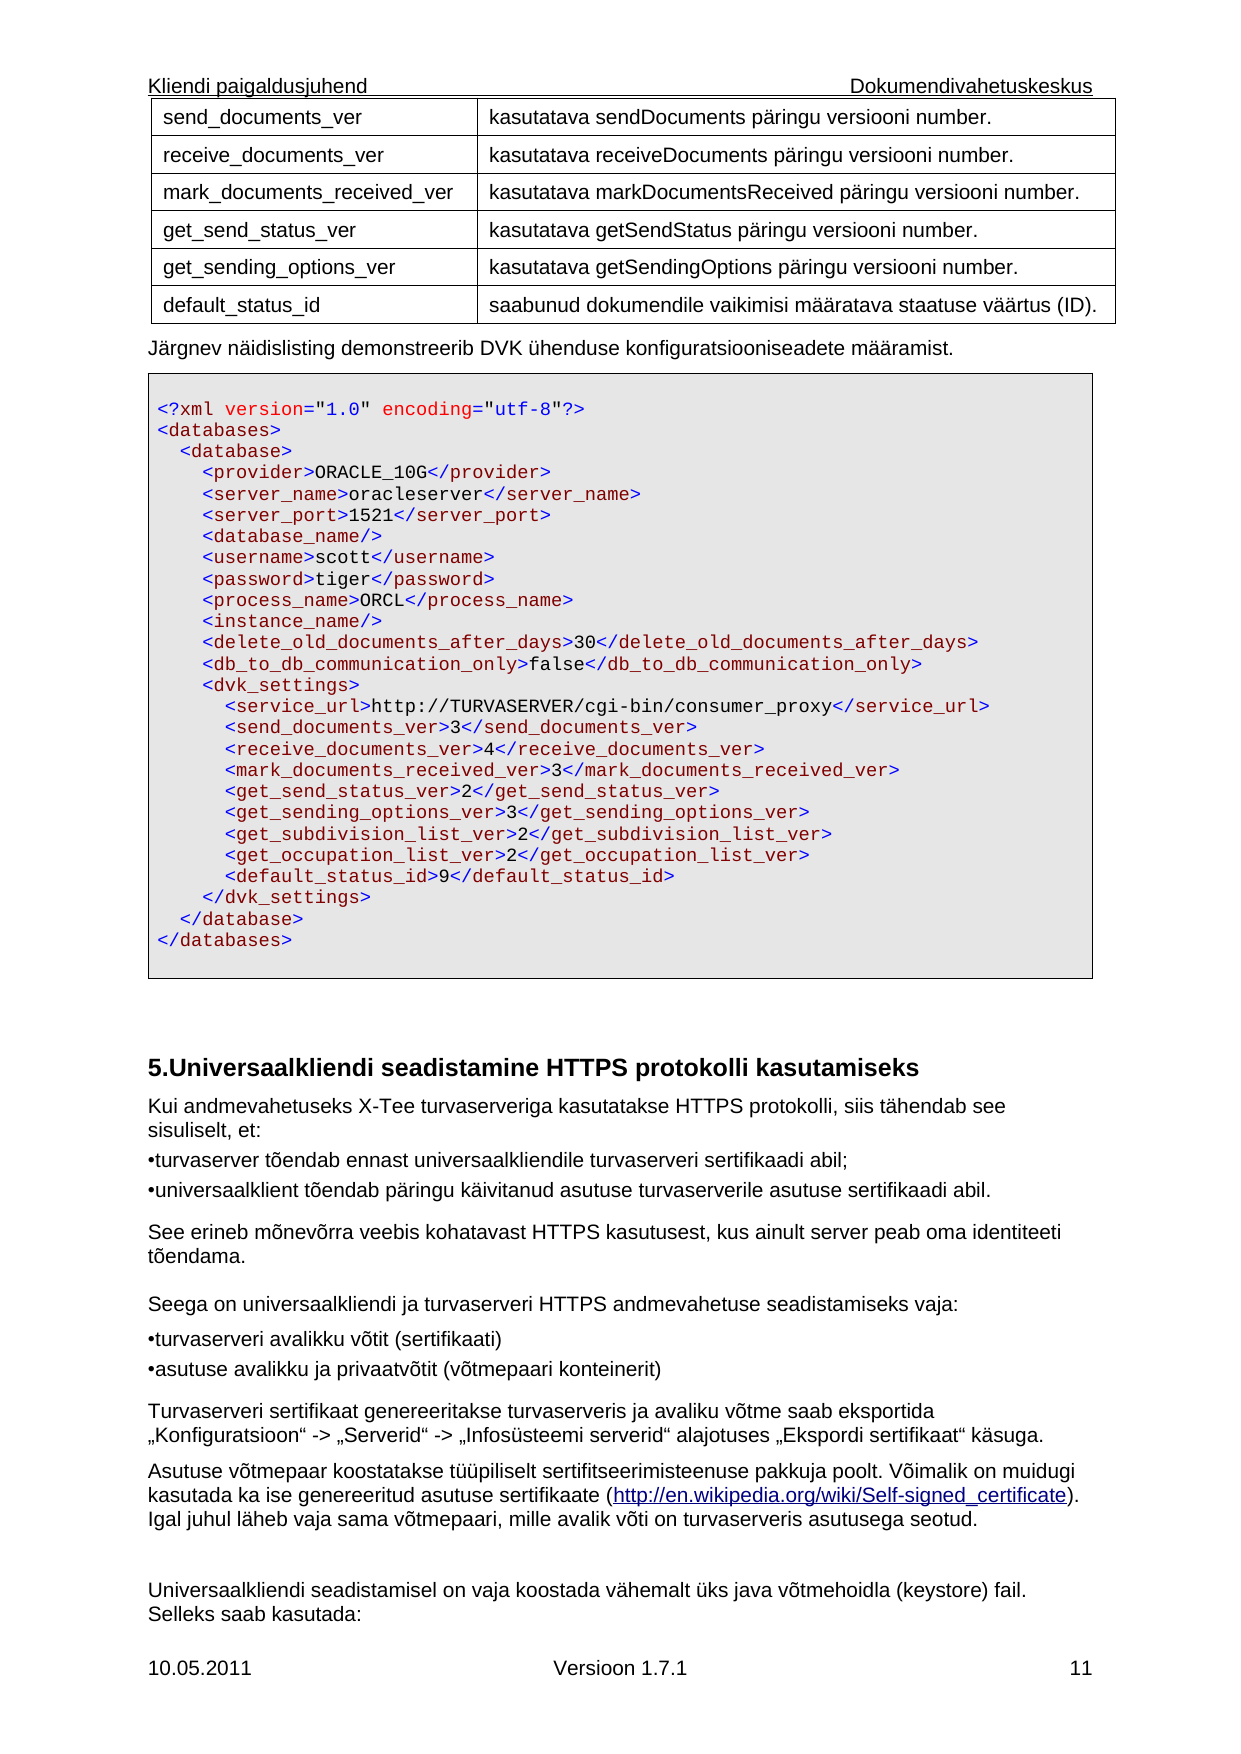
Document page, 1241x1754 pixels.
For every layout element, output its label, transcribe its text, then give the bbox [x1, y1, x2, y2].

text </database> [149, 906, 1092, 928]
text <get_occupation_list_ver>2</get_occupation_list_ver> [149, 843, 1092, 864]
list turvaserver tõendab ennast universaalkliendile turvaserveri sertifikaadi abil; [148, 1148, 1093, 1172]
text <password>tiger</password> [149, 566, 1092, 588]
text <?xml version="1.0" encoding="utf-8"?> [149, 396, 1092, 418]
table_cell kasutatava markDocumentsReceived päringu versiooni number. [478, 174, 1115, 210]
text Kui andmevahetuseks X-Tee turvaserveriga kasutatakse HTTPS protokolli, siis tähendab see sisuliselt, et: [148, 1094, 1093, 1142]
text <server_name>oracleserver</server_name> [149, 481, 1092, 503]
text </dvk_settings> [149, 885, 1092, 906]
table_cell kasutatava sendDocuments päringu versiooni number. [478, 99, 1115, 135]
table_cell receive_documents_ver [152, 136, 477, 173]
text Asutuse võtmepaar koostatakse tüüpiliselt sertifitseerimisteenuse pakkuja poolt. Võimalik on muidugi kasutada ka ise genereeritud asutuse sertifikaate (http://en.wikipedia.org/wiki/Self-signed_certificate). Igal juhul läheb vaja sama võtmepaari, mille avalik võti on turvaserveris asutusega seotud. [148, 1458, 1093, 1530]
list turvaserveri avalikku võtit (sertifikaati) [148, 1327, 1093, 1351]
list asutuse avalikku ja privaatvõtit (võtmepaari konteinerit) [148, 1357, 1093, 1381]
text <db_to_db_communication_only>false</db_to_db_communication_only> [149, 651, 1092, 673]
text <process_name>ORCL</process_name> [149, 588, 1092, 609]
table_cell mark_documents_received_ver [152, 174, 477, 210]
text <get_sending_options_ver>3</get_sending_options_ver> [149, 800, 1092, 821]
text See erineb mõnevõrra veebis kohatavast HTTPS kasutusest, kus ainult server peab oma identiteeti tõendama. [148, 1220, 1093, 1268]
text <default_status_id>9</default_status_id> [149, 864, 1092, 885]
text <username>scott</username> [149, 545, 1092, 566]
text <instance_name/> [149, 609, 1092, 630]
text Järgnev näidislisting demonstreerib DVK ühenduse konfiguratsiooniseadete määramist. [148, 336, 1093, 360]
text <send_documents_ver>3</send_documents_ver> [149, 715, 1092, 736]
text <server_port>1521</server_port> [149, 503, 1092, 524]
table_cell default_status_id [152, 286, 477, 323]
table_cell get_send_status_ver [152, 211, 477, 248]
text </databases> [149, 928, 1092, 949]
text <get_subdivision_list_ver>2</get_subdivision_list_ver> [149, 821, 1092, 843]
text Turvaserveri sertifikaat genereeritakse turvaserveris ja avaliku võtme saab eksportida „Konfiguratsioon“ -> „Serverid“ -> „Infosüsteemi serverid“ alajotuses „Ekspordi sertifikaat“ käsuga. [148, 1399, 1093, 1447]
table_cell get_sending_options_ver [152, 249, 477, 285]
table_cell kasutatava receiveDocuments päringu versiooni number. [478, 136, 1115, 173]
text Seega on universaalkliendi ja turvaserveri HTTPS andmevahetuse seadistamiseks vaja: [148, 1291, 1093, 1315]
text <provider>ORACLE_10G</provider> [149, 460, 1092, 481]
text <service_url>http://TURVASERVER/cgi-bin/consumer_proxy</service_url> [149, 694, 1092, 715]
text <get_send_status_ver>2</get_send_status_ver> [149, 779, 1092, 800]
table_cell saabunud dokumendile vaikimisi määratava staatuse väärtus (ID). [478, 286, 1115, 323]
text <databases> [149, 418, 1092, 439]
list universaalklient tõendab päringu käivitanud asutuse turvaserverile asutuse sertifikaadi abil. [148, 1178, 1093, 1202]
text <database_name/> [149, 524, 1092, 545]
table_cell kasutatava getSendStatus päringu versiooni number. [478, 211, 1115, 248]
table_cell send_documents_ver [152, 99, 477, 135]
text <delete_old_documents_after_days>30</delete_old_documents_after_days> [149, 630, 1092, 651]
text <database> [149, 439, 1092, 460]
table_cell kasutatava getSendingOptions päringu versiooni number. [478, 249, 1115, 285]
text Universaalkliendi seadistamisel on vaja koostada vähemalt üks java võtmehoidla (keystore) fail. Selleks saab kasutada: [148, 1578, 1093, 1626]
text <mark_documents_received_ver>3</mark_documents_received_ver> [149, 758, 1092, 779]
text <dvk_settings> [149, 673, 1092, 694]
subtitle Universaalkliendi seadistamine HTTPS protokolli kasutamiseks [148, 1053, 1093, 1082]
text <receive_documents_ver>4</receive_documents_ver> [149, 736, 1092, 758]
